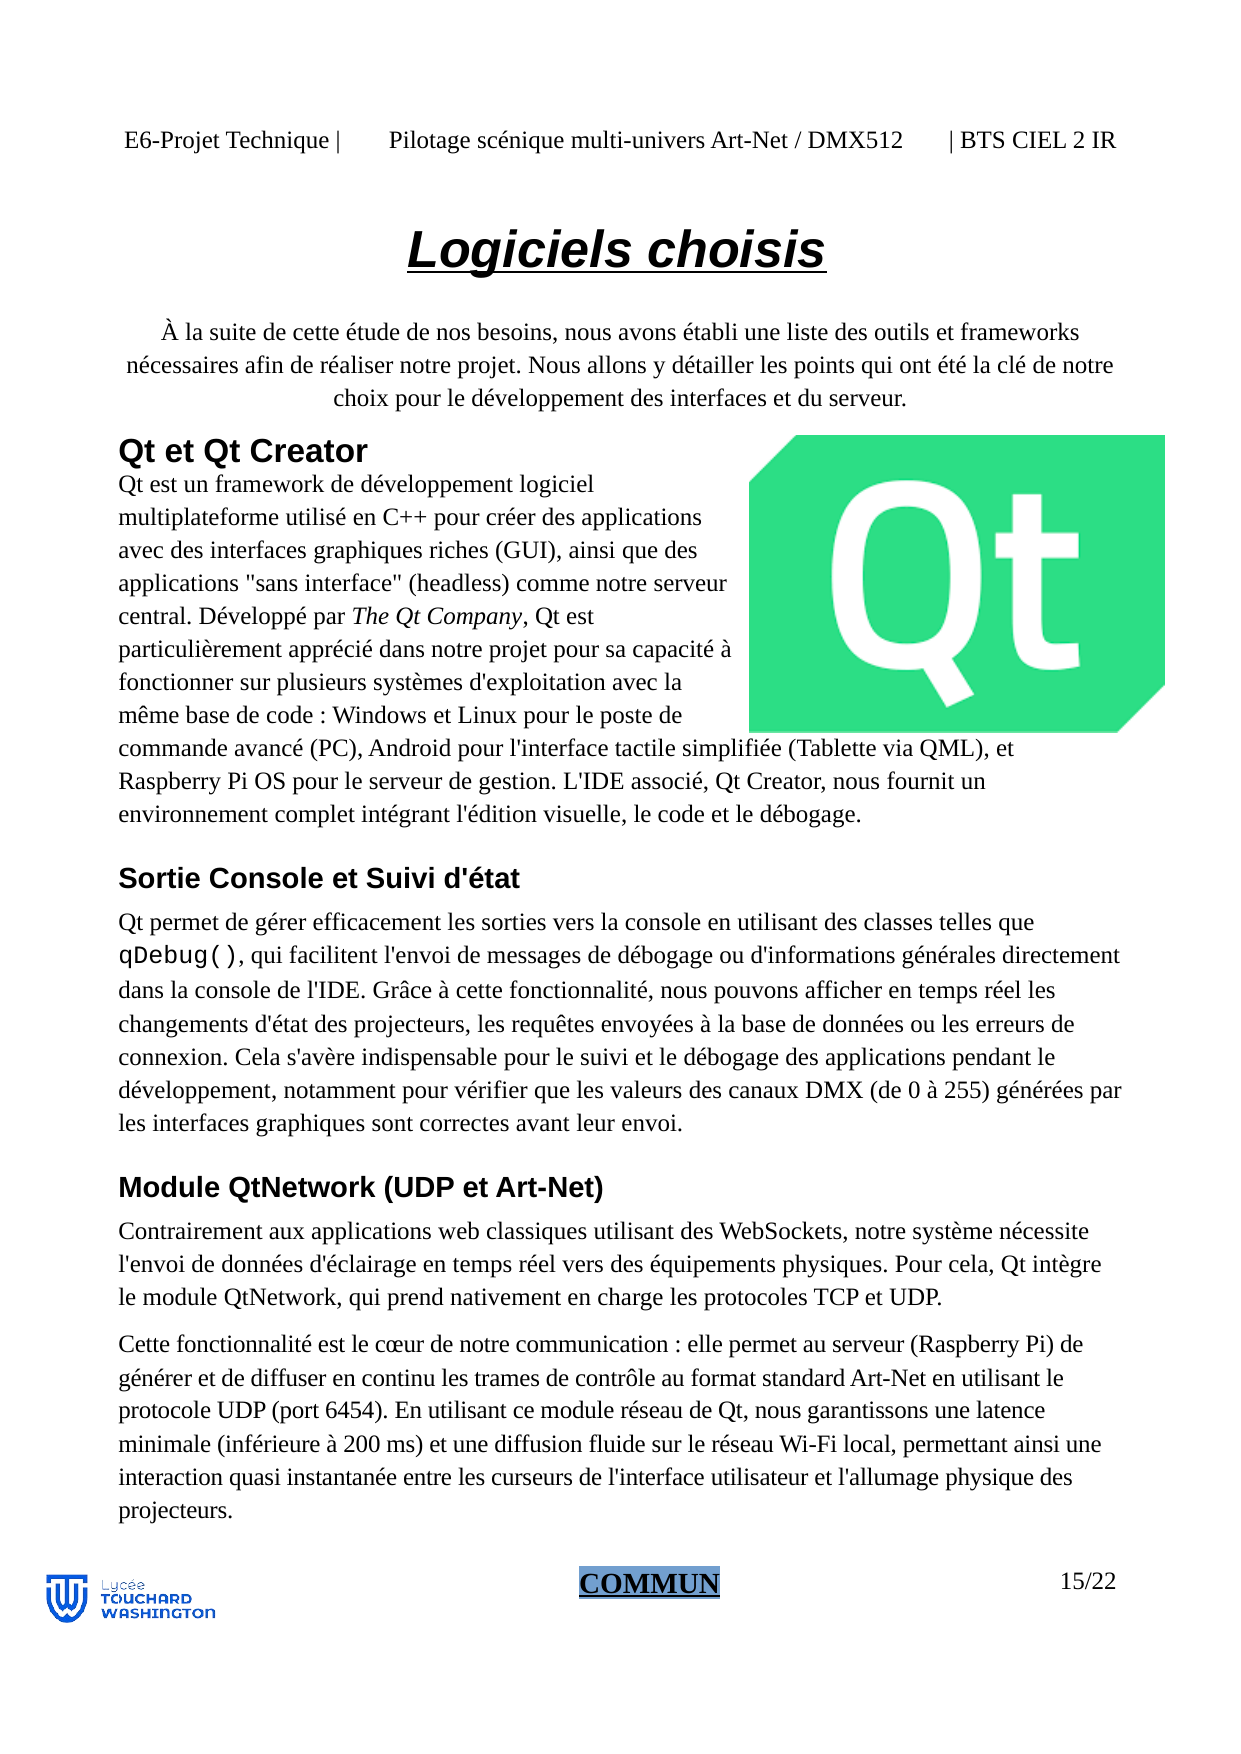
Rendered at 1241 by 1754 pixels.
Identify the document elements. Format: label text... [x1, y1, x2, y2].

picture [119, 1560, 256, 1606]
picture [6, 1537, 256, 1661]
subtitle Qt et Qt Creator [118, 431, 1121, 469]
text Contrairement aux applications web classiques utilisant des WebSockets, notre système nécessite l'envoi de données d'éclairage en temps réel vers des équipements physiques. Pour cela, Qt intègre le module QtNetwork, qui prend nativement en charge les protocoles TCP et UDP. [118, 1216, 1122, 1311]
subtitle Sortie Console et Suivi d'état [118, 861, 1122, 895]
subtitle Module QtNetwork (UDP et Art-Net) [118, 1170, 1122, 1203]
subtitle Logiciels choisis [118, 219, 1121, 278]
text Qt permet de gérer efficacement les sorties vers la console en utilisant des classes telles que qDebug(), qui facilitent l'envoi de messages de débogage ou d'informations générales directement dans la console de l'IDE. Grâce à cette fonctionnalité, nous pouvons afficher en temps réel les changements d'état des projecteurs, les requêtes envoyées à la base de données ou les erreurs de connexion. Cela s'avère indispensable pour le suivi et le débogage des applications pendant le développement, notamment pour vérifier que les valeurs des canaux DMX (de 0 à 255) générées par les interfaces graphiques sont correctes avant leur envoi. [118, 907, 1122, 1136]
picture [749, 435, 1165, 733]
text À la suite de cette étude de nos besoins, nous avons établi une liste des outils et frameworks nécessaires afin de réaliser notre projet. Nous allons y détailler les points qui ont été la clé de notre choix pour le développement des interfaces et du serveur. [118, 317, 1122, 412]
text Cette fonctionnalité est le cœur de notre communication : elle permet au serveur (Raspberry Pi) de générer et de diffuser en continu les trames de contrôle au format standard Art-Net en utilisant le protocole UDP (port 6454). En utilisant ce module réseau de Qt, nous garantissons une latence minimale (inférieure à 200 ms) et une diffusion fluide sur le réseau Wi-Fi local, permettant ainsi une interaction quasi instantanée entre les curseurs de l'interface utilisateur et l'allumage physique des projecteurs. [118, 1329, 1122, 1523]
text Qt est un framework de développement logiciel multiplateforme utilisé en C++ pour créer des applications avec des interfaces graphiques riches (GUI), ainsi que des applications "sans interface" (headless) comme notre serveur central. Développé par The Qt Company, Qt est particulièrement apprécié dans notre projet pour sa capacité à fonctionner sur plusieurs systèmes d'exploitation avec la même base de code : Windows et Linux pour le poste de commande avancé (PC), Android pour l'interface tactile simplifiée (Tablette via QML), et Raspberry Pi OS pour le serveur de gestion. L'IDE associé, Qt Creator, nous fournit un environnement complet intégrant l'édition visuelle, le code et le débogage. [118, 469, 1122, 828]
